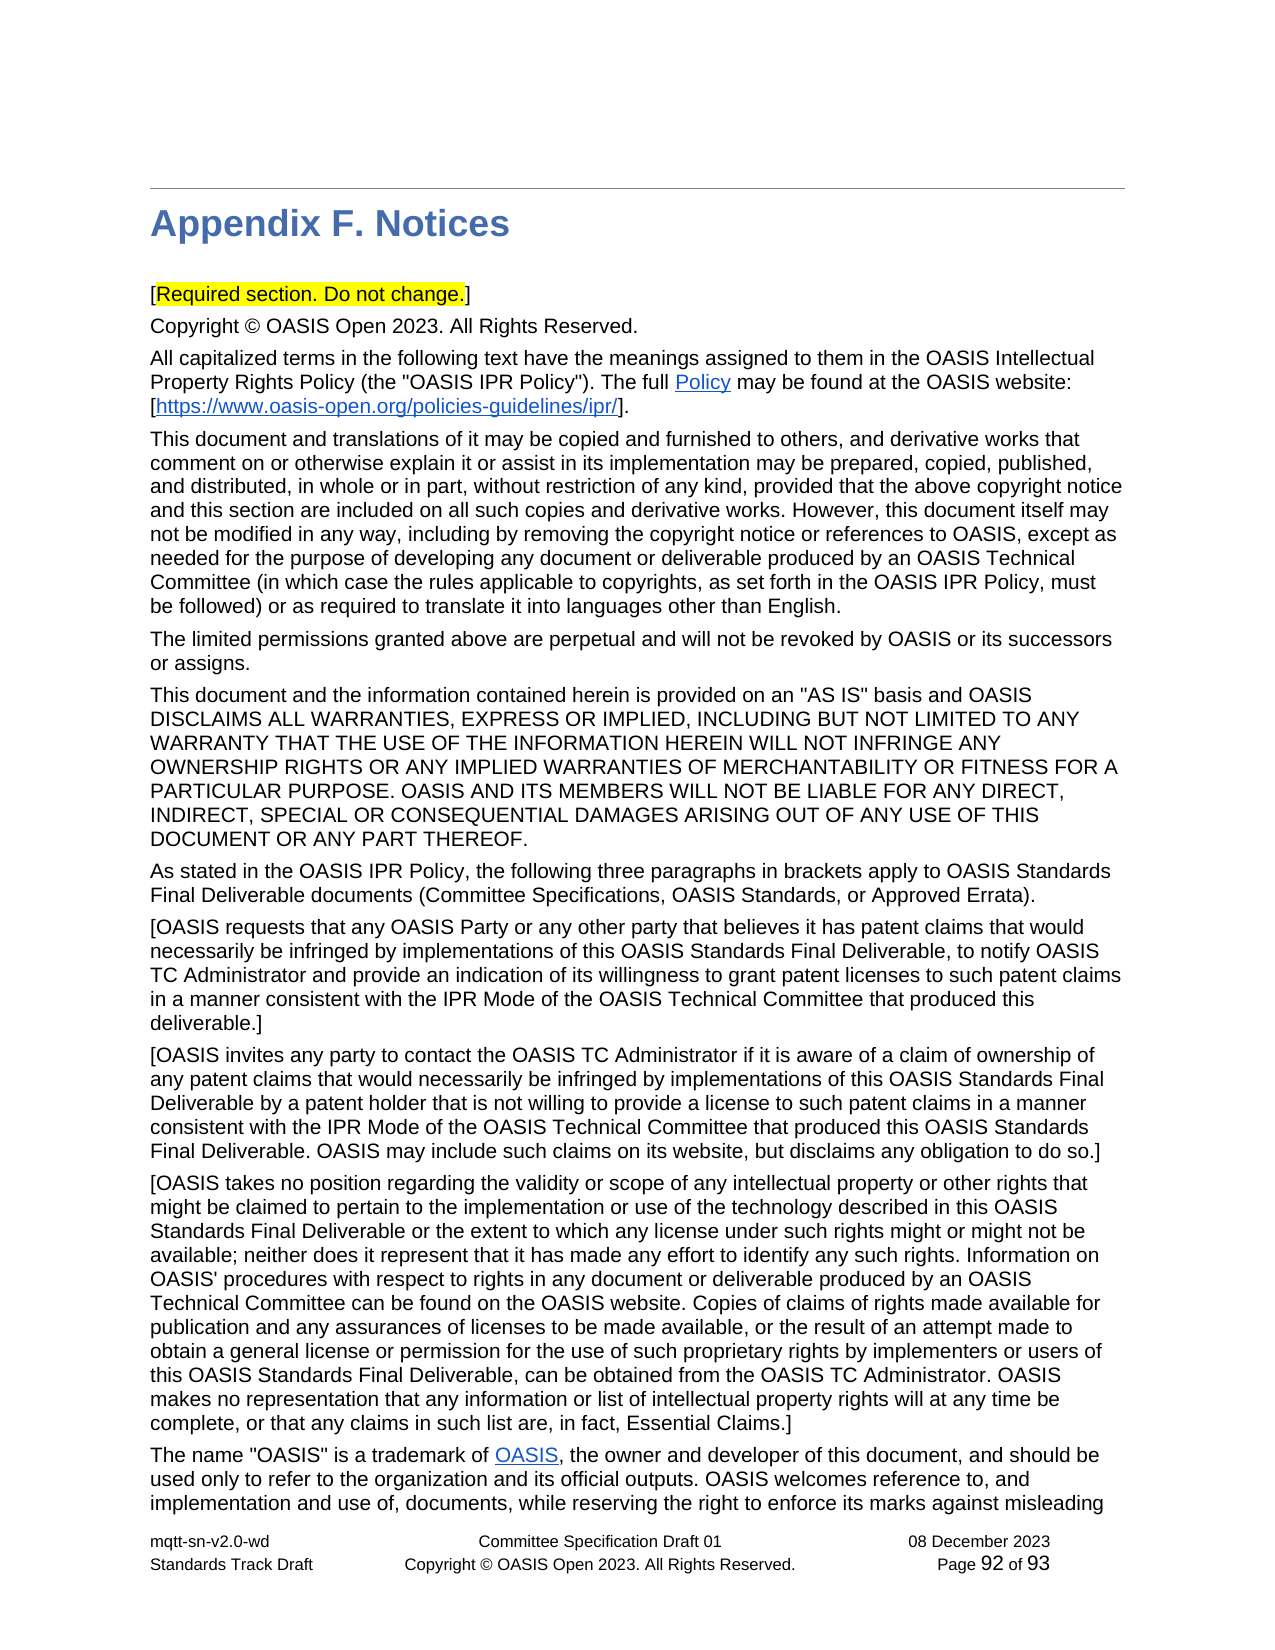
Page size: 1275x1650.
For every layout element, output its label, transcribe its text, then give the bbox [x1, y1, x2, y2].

text [OASIS invites any party to contact the OASIS TC Administrator if it is aware of a claim of ownership of any patent claims that would necessarily be infringed by implementations of this OASIS Standards Final Deliverable by a patent holder that is not willing to provide a license to such patent claims in a manner consistent with the IPR Mode of the OASIS Technical Committee that produced this OASIS Standards Final Deliverable. OASIS may include such claims on its website, but disclaims any obligation to do so.] [150, 1043, 1125, 1163]
text This document and the information contained herein is provided on an "AS IS" basis and OASIS DISCLAIMS ALL WARRANTIES, EXPRESS OR IMPLIED, INCLUDING BUT NOT LIMITED TO ANY WARRANTY THAT THE USE OF THE INFORMATION HEREIN WILL NOT INFRINGE ANY OWNERSHIP RIGHTS OR ANY IMPLIED WARRANTIES OF MERCHANTABILITY OR FITNESS FOR A PARTICULAR PURPOSE. OASIS AND ITS MEMBERS WILL NOT BE LIABLE FOR ANY DIRECT, INDIRECT, SPECIAL OR CONSEQUENTIAL DAMAGES ARISING OUT OF ANY USE OF THIS DOCUMENT OR ANY PART THEREOF. [150, 683, 1125, 850]
text This document and translations of it may be copied and furnished to others, and derivative works that comment on or otherwise explain it or assist in its implementation may be prepared, copied, published, and distributed, in whole or in part, without restriction of any kind, provided that the above copyright notice and this section are included on all such copies and derivative works. However, this document itself may not be modified in any way, including by removing the copyright notice or references to OASIS, except as needed for the purpose of developing any document or deliverable produced by an OASIS Technical Committee (in which case the rules applicable to copyrights, as set forth in the OASIS IPR Policy, must be followed) or as required to translate it into languages other than English. [150, 426, 1125, 618]
text As stated in the OASIS IPR Policy, the following three paragraphs in brackets apply to OASIS Standards Final Deliverable documents (Committee Specifications, OASIS Standards, or Approved Errata). [150, 859, 1125, 907]
text The limited permissions granted above are perpetual and will not be revoked by OASIS or its successors or assigns. [150, 626, 1125, 674]
text Copyright © OASIS Open 2023. All Rights Reserved. [150, 314, 1125, 338]
text [Required section. Do not change.] [150, 282, 1125, 306]
text All capitalized terms in the following text have the meanings assigned to them in the OASIS Intellectual Property Rights Policy (the "OASIS IPR Policy"). The full Policy may be found at the OASIS website: [https://www.oasis-open.org/policies-guidelines/ipr/]. [150, 346, 1125, 418]
text The name "OASIS" is a trademark of OASIS, the owner and developer of this document, and should be used only to refer to the organization and its official outputs. OASIS welcomes reference to, and implementation and use of, documents, while reserving the right to enforce its marks against misleading [150, 1443, 1125, 1515]
subtitle Appendix F. Notices [150, 189, 1125, 244]
text [OASIS takes no position regarding the validity or scope of any intellectual property or other rights that might be claimed to pertain to the implementation or use of the technology described in this OASIS Standards Final Deliverable or the extent to which any license under such rights might or might not be available; neither does it represent that it has made any effort to identify any such rights. Information on OASIS' procedures with respect to rights in any document or deliverable produced by an OASIS Technical Committee can be found on the OASIS website. Copies of claims of rights made available for publication and any assurances of licenses to be made available, or the result of an attempt made to obtain a general license or permission for the use of such proprietary rights by implementers or users of this OASIS Standards Final Deliverable, can be obtained from the OASIS TC Administrator. OASIS makes no representation that any information or list of intellectual property rights will at any time be complete, or that any claims in such list are, in fact, Essential Claims.] [150, 1171, 1125, 1435]
text [OASIS requests that any OASIS Party or any other party that believes it has patent claims that would necessarily be infringed by implementations of this OASIS Standards Final Deliverable, to notify OASIS TC Administrator and provide an indication of its willingness to grant patent licenses to such patent claims in a manner consistent with the IPR Mode of the OASIS Technical Committee that produced this deliverable.] [150, 915, 1125, 1035]
